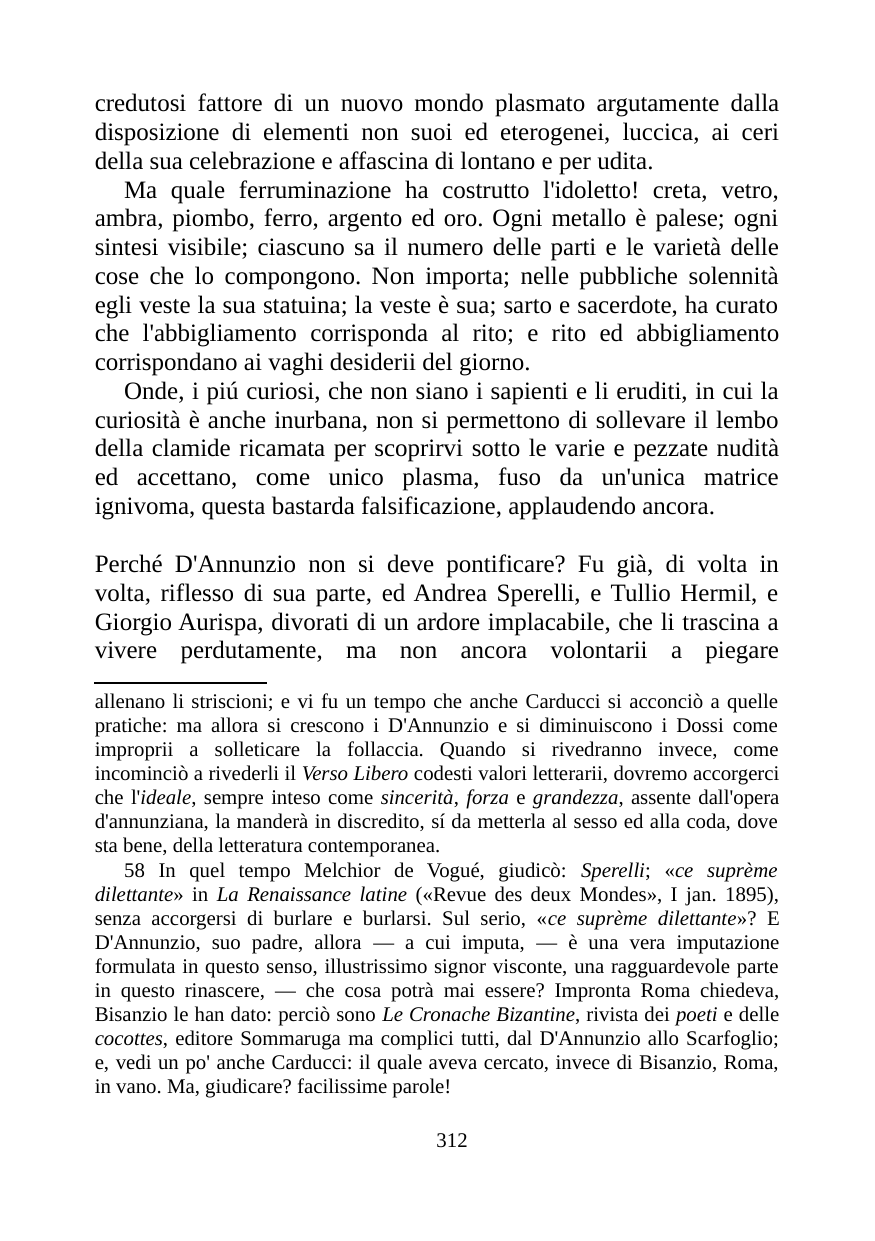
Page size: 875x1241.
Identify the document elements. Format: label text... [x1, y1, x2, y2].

text Onde, i piú curiosi, che non siano i sapienti e li eruditi, in cui la curiosità è anche inurbana, non si permettono di sollevare il lembo della clamide ricamata per scoprirvi sotto le varie e pezzate nudità ed accettano, come unico plasma, fuso da un'unica matrice ignivoma, questa bastarda falsificazione, applaudendo ancora. [94, 376, 779, 520]
text credutosi fattore di un nuovo mondo plasmato argutamente dalla disposizione di elementi non suoi ed eterogenei, luccica, ai ceri della sua celebrazione e affascina di lontano e per udita. [94, 88, 779, 175]
text In quel tempo Melchior de Vogué, giudicò: Sperelli; «ce suprème dilettante» in La Renaissance latine («Revue des deux Mondes», I jan. 1895), senza accorgersi di burlare e burlarsi. Sul serio, «ce suprème dilettante»? E D'Annunzio, suo padre, allora — a cui imputa, — è una vera imputazione formulata in questo senso, illustrissimo signor visconte, una ragguardevole parte in questo rinascere, — che cosa potrà mai essere? Impronta Roma chiedeva, Bisanzio le han dato: perciò sono Le Cronache Bizantine, rivista dei poeti e delle cocottes, editore Sommaruga ma complici tutti, dal D'Annunzio allo Scarfoglio; e, vedi un po' anche Carducci: il quale aveva cercato, invece di Bisanzio, Roma, in vano. Ma, giudicare? facilissime parole! [94, 857, 779, 1098]
text Ma quale ferruminazione ha costrutto l'idoletto! creta, vetro, ambra, piombo, ferro, argento ed oro. Ogni metallo è palese; ogni sintesi visibile; ciascuno sa il numero delle parti e le varietà delle cose che lo compongono. Non importa; nelle pubbliche solennità egli veste la sua statuina; la veste è sua; sarto e sacerdote, ha curato che l'abbigliamento corrisponda al rito; e rito ed abbigliamento corrispondano ai vaghi desiderii del giorno. [94, 175, 779, 376]
text Perché D'Annunzio non si deve pontificare? Fu già, di volta in volta, riflesso di sua parte, ed Andrea Sperelli, e Tullio Hermil, e Giorgio Aurispa, divorati di un ardore implacabile, che li trascina a vivere perdutamente, ma non ancora volontarii a piegare [94, 549, 779, 664]
text allenano li striscioni; e vi fu un tempo che anche Carducci si acconciò a quelle pratiche: ma allora si crescono i D'Annunzio e si diminuiscono i Dossi come improprii a solleticare la follaccia. Quando si rivedranno invece, come incominciò a rivederli il Verso Libero codesti valori letterarii, dovremo accorgerci che l'ideale, sempre inteso come sincerità, forza e grandezza, assente dall'opera d'annunziana, la manderà in discredito, sí da metterla al sesso ed alla coda, dove sta bene, della letteratura contemporanea. [94, 689, 779, 857]
